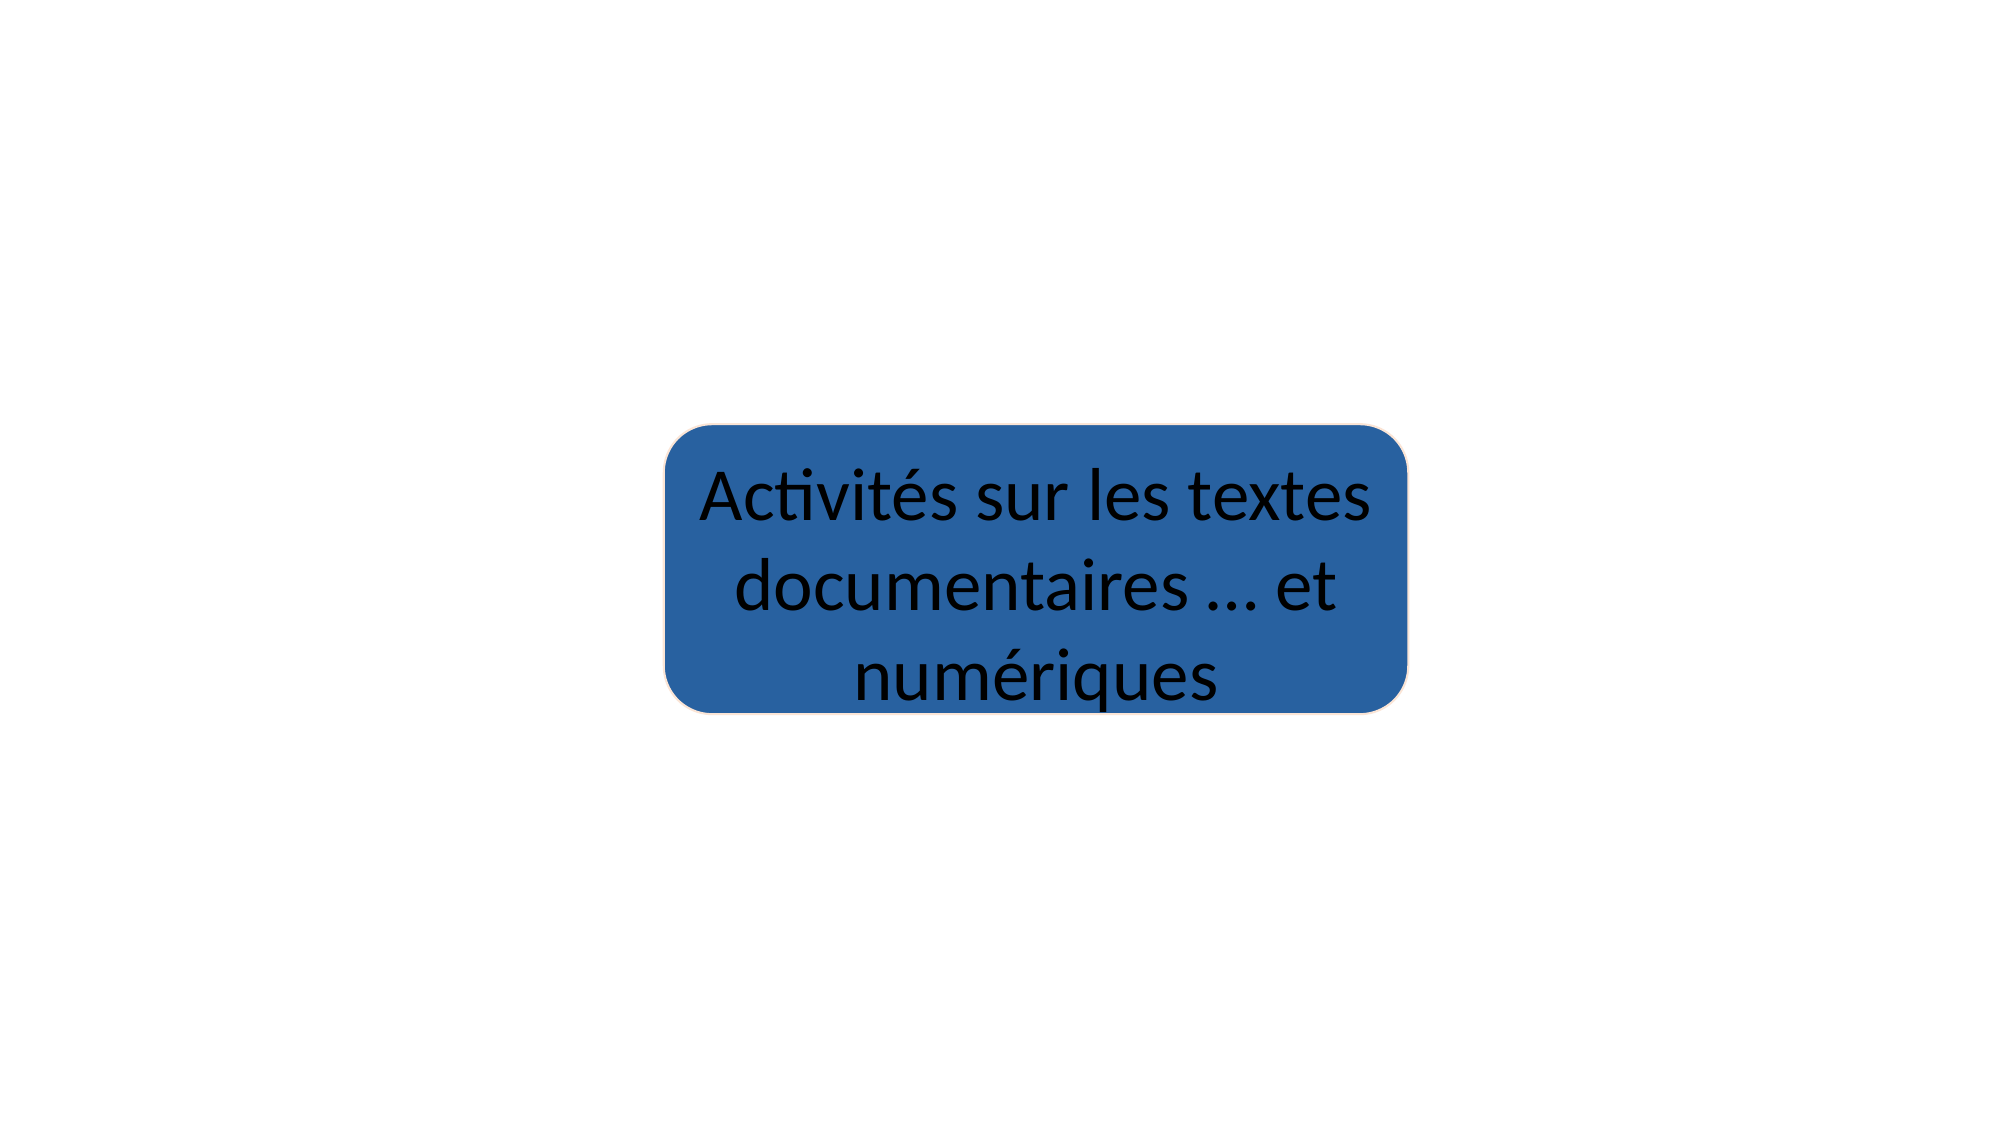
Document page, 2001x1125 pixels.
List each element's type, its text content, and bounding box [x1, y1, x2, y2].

text_box Activités sur les textes documentaires … et numériques [663, 424, 1409, 715]
